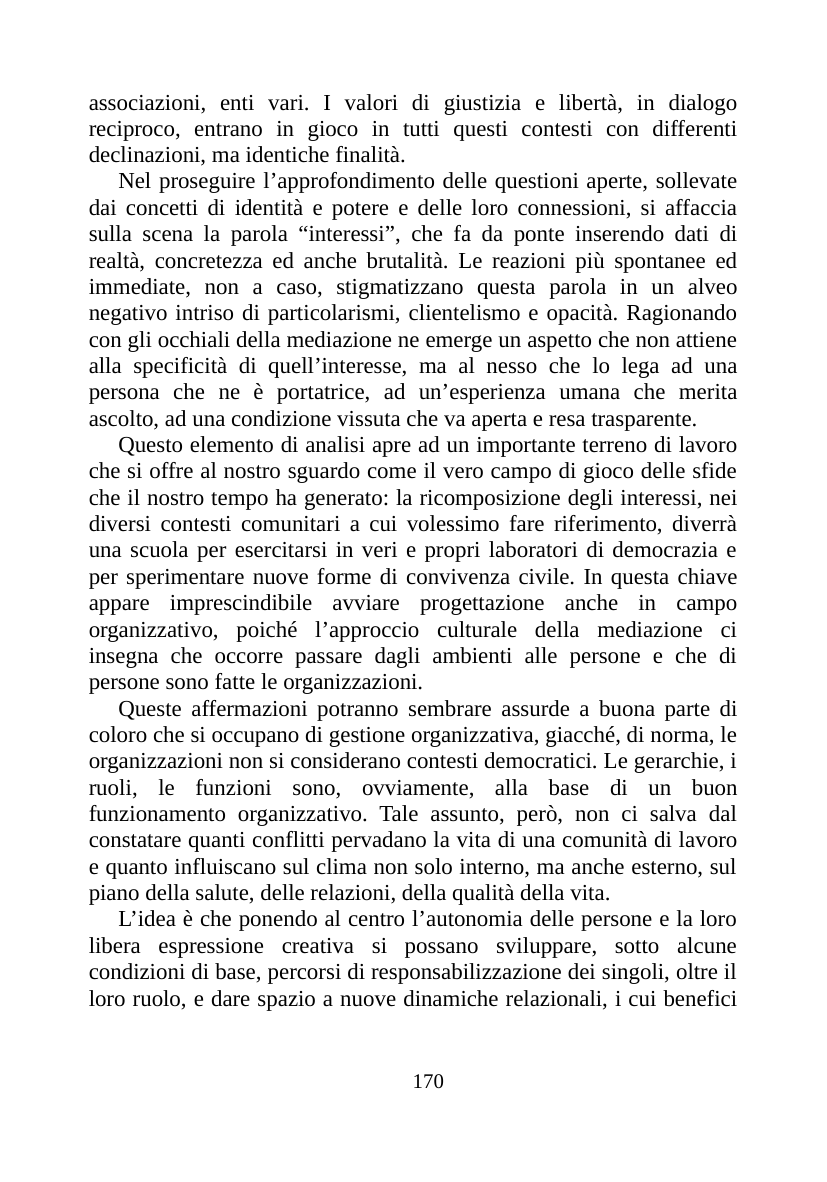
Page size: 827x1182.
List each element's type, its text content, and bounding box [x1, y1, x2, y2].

text Questo elemento di analisi apre ad un importante terreno di lavoro che si offre al nostro sguardo come il vero campo di gioco delle sfide che il nostro tempo ha generato: la ricomposizione degli interessi, nei diversi contesti comunitari a cui volessimo fare riferimento, diverrà una scuola per esercitarsi in veri e propri laboratori di democrazia e per sperimentare nuove forme di convivenza civile. In questa chiave appare imprescindibile avviare progettazione anche in campo organizzativo, poiché l’approccio culturale della mediazione ci insegna che occorre passare dagli ambienti alle persone e che di persone sono fatte le organizzazioni. [88, 431, 738, 695]
text L’idea è che ponendo al centro l’autonomia delle persone e la loro libera espressione creativa si possano sviluppare, sotto alcune condizioni di base, percorsi di responsabilizzazione dei singoli, oltre il loro ruolo, e dare spazio a nuove dinamiche relazionali, i cui benefici [88, 906, 738, 1011]
text Queste affermazioni potranno sembrare assurde a buona parte di coloro che si occupano di gestione organizzativa, giacché, di norma, le organizzazioni non si considerano contesti democratici. Le gerarchie, i ruoli, le funzioni sono, ovviamente, alla base di un buon funzionamento organizzativo. Tale assunto, però, non ci salva dal constatare quanti conflitti pervadano la vita di una comunità di lavoro e quanto influiscano sul clima non solo interno, ma anche esterno, sul piano della salute, delle relazioni, della qualità della vita. [88, 695, 738, 906]
text Nel proseguire l’approfondimento delle questioni aperte, sollevate dai concetti di identità e potere e delle loro connessioni, si affaccia sulla scena la parola “interessi”, che fa da ponte inserendo dati di realtà, concretezza ed anche brutalità. Le reazioni più spontanee ed immediate, non a caso, stigmatizzano questa parola in un alveo negativo intriso di particolarismi, clientelismo e opacità. Ragionando con gli occhiali della mediazione ne emerge un aspetto che non attiene alla specificità di quell’interesse, ma al nesso che lo lega ad una persona che ne è portatrice, ad un’esperienza umana che merita ascolto, ad una condizione vissuta che va aperta e resa trasparente. [88, 168, 738, 431]
text associazioni, enti vari. I valori di giustizia e libertà, in dialogo reciproco, entrano in gioco in tutti questi contesti con differenti declinazioni, ma identiche finalità. [88, 88, 738, 168]
